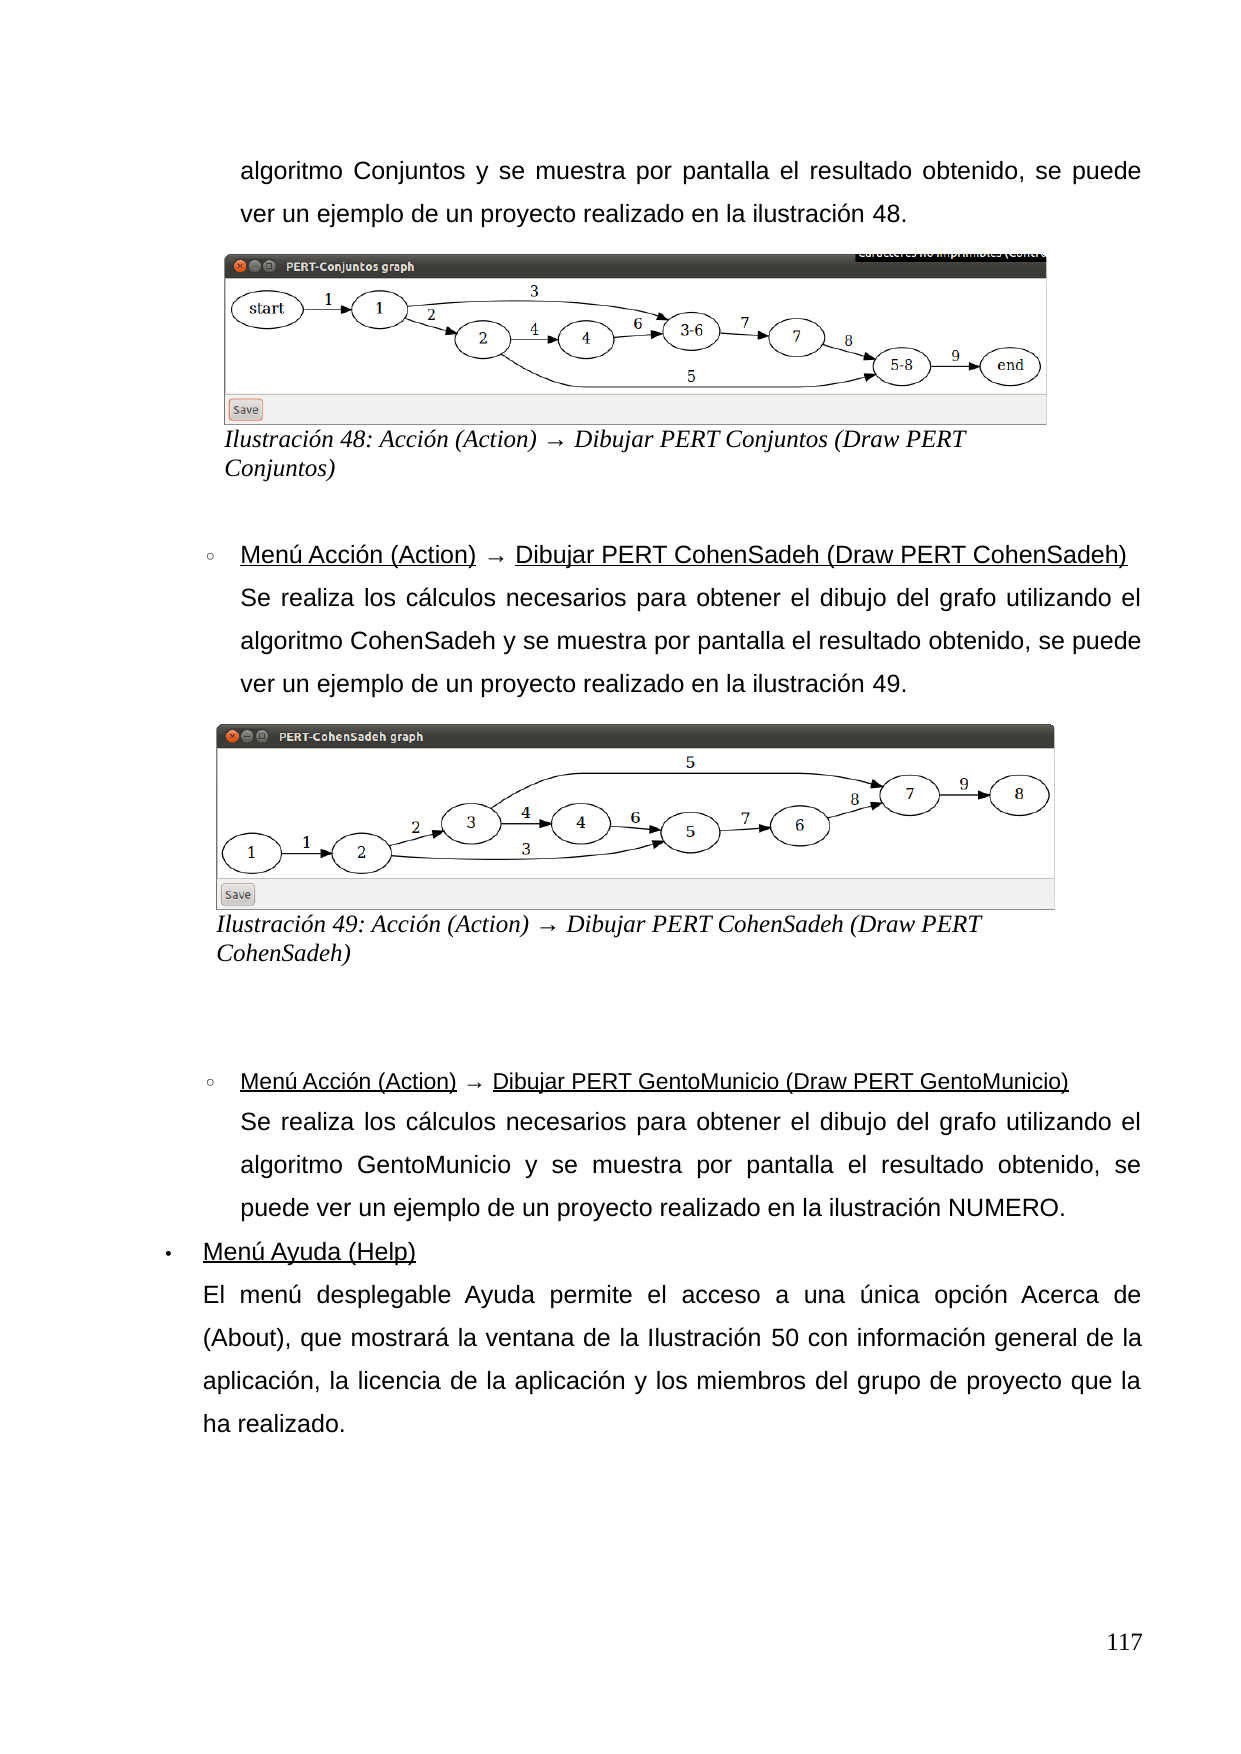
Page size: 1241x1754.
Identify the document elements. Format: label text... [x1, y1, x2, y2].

list Se realiza los cálculos necesarios para obtener el dibujo del grafo utilizando el algoritmo CohenSadeh y se muestra por pantalla el resultado obtenido, se puede ver un ejemplo de un proyecto realizado en la ilustración 49. [203, 583, 1143, 698]
picture [216, 724, 1055, 910]
list algoritmo Conjuntos y se muestra por pantalla el resultado obtenido, se puede ver un ejemplo de un proyecto realizado en la ilustración 48. [203, 156, 1143, 227]
list Menú Acción (Action) → Dibujar PERT CohenSadeh (Draw PERT CohenSadeh) [203, 539, 1143, 568]
list Se realiza los cálculos necesarios para obtener el dibujo del grafo utilizando el algoritmo GentoMunicio y se muestra por pantalla el resultado obtenido, se puede ver un ejemplo de un proyecto realizado en la ilustración NUMERO. [203, 1107, 1143, 1222]
list Menú Acción (Action) → Dibujar PERT GentoMunicio (Draw PERT GentoMunicio) [203, 1068, 1143, 1094]
text Ilustración 49: Acción (Action) → Dibujar PERT CohenSadeh (Draw PERT CohenSadeh) [216, 910, 1054, 967]
picture [224, 254, 1047, 425]
list Menú Ayuda (Help) [165, 1236, 1143, 1265]
list El menú desplegable Ayuda permite el acceso a una única opción Acerca de (About), que mostrará la ventana de la Ilustración 50 con información general de la aplicación, la licencia de la aplicación y los miembros del grupo de proyecto que la ha realizado. [165, 1279, 1143, 1438]
list Ilustración 48: Acción (Action) → Dibujar PERT Conjuntos (Draw PERT Conjuntos) [224, 425, 1046, 482]
